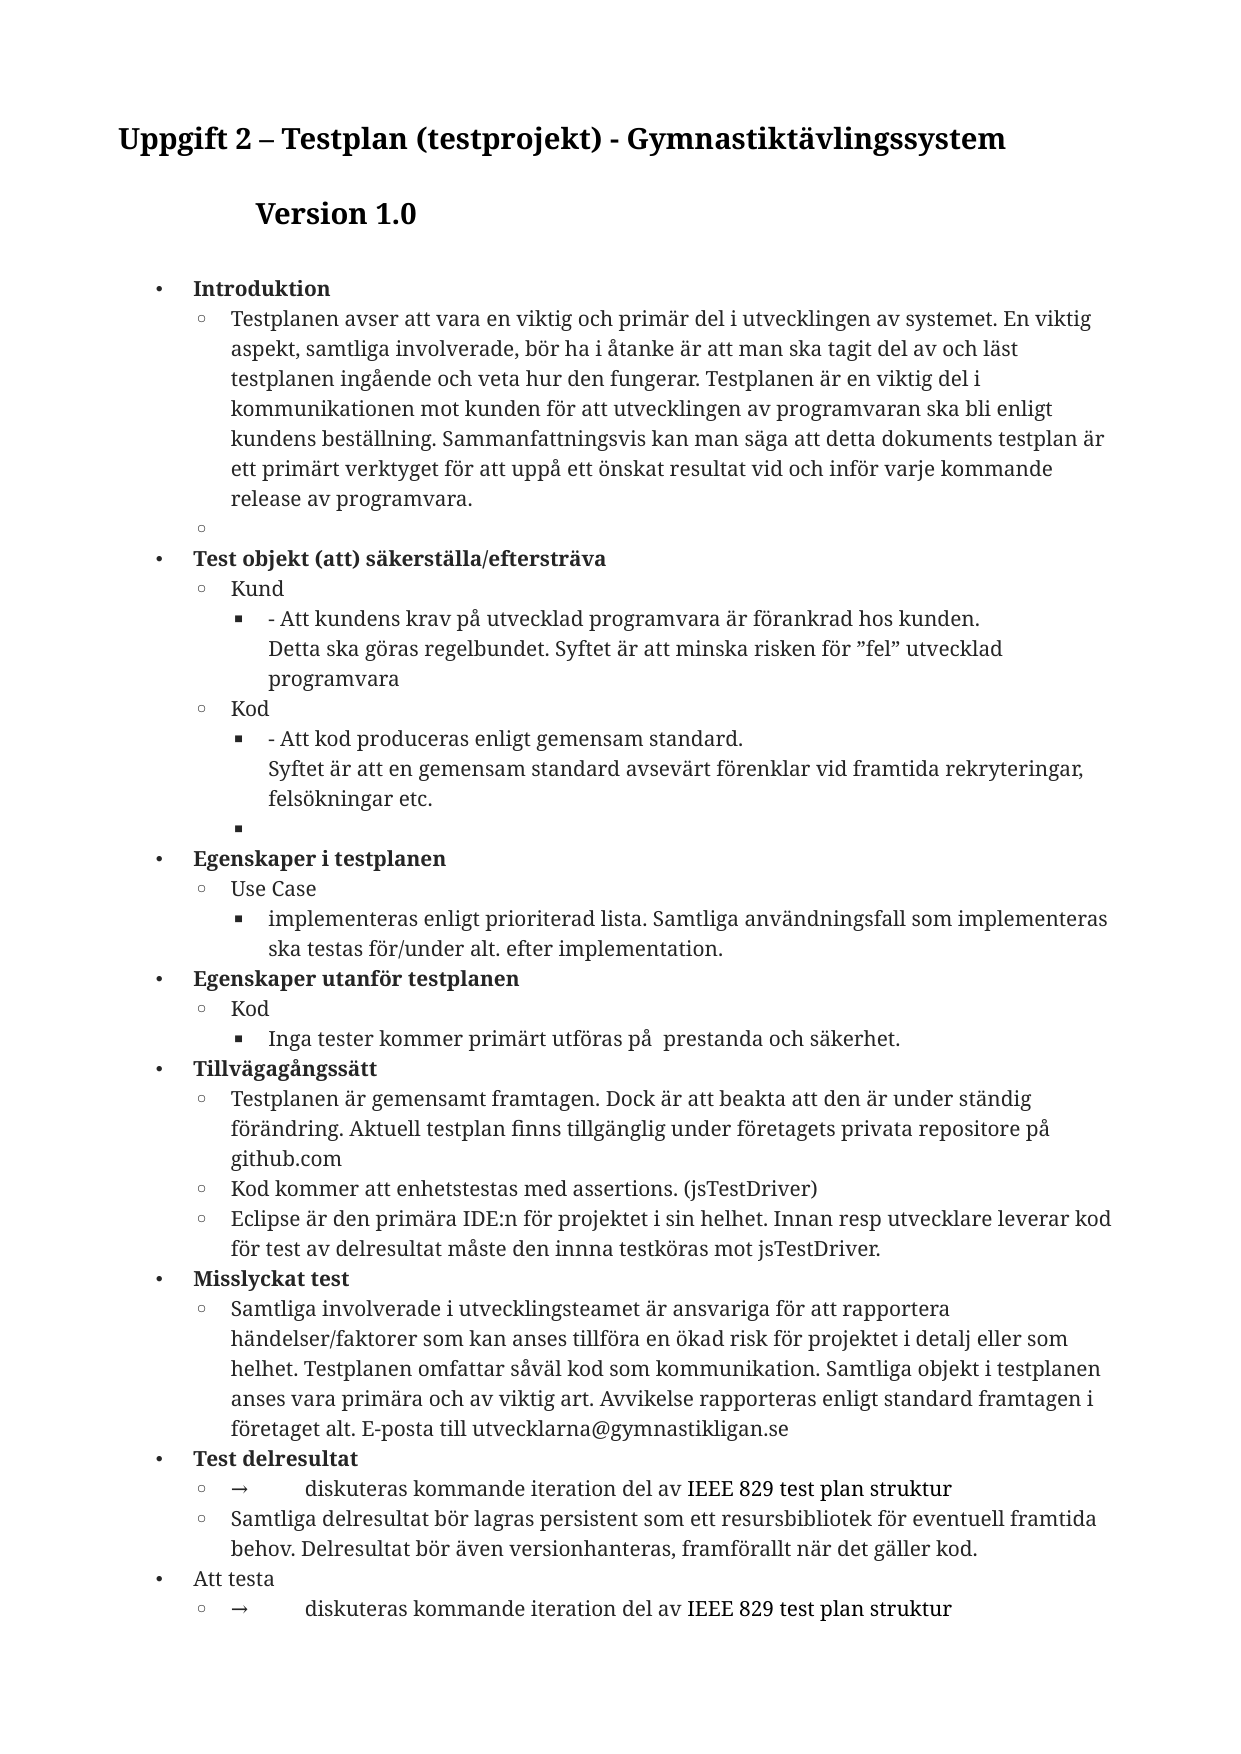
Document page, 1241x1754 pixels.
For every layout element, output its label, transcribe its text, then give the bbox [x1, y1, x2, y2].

list Introduktion [156, 272, 1122, 302]
list - Att kundens krav på utvecklad programvara är förankrad hos kunden. Detta ska göras regelbundet. Syftet är att minska risken för ”fel” utvecklad programvara [231, 602, 1122, 692]
list Misslyckat test [156, 1262, 1122, 1292]
text Version 1.0 [118, 193, 1122, 233]
list Use Case [193, 872, 1122, 902]
list Egenskaper utanför testplanen [156, 962, 1122, 992]
list Inga tester kommer primärt utföras på prestanda och säkerhet. [231, 1022, 1122, 1052]
list Kod kommer att enhetstestas med assertions. (jsTestDriver) [193, 1172, 1122, 1202]
list Test objekt (att) säkerställa/eftersträva [156, 542, 1122, 572]
list Eclipse är den primära IDE:n för projektet i sin helhet. Innan resp utvecklare leverar kod för test av delresultat måste den innna testköras mot jsTestDriver. [193, 1202, 1122, 1262]
list Testplanen är gemensamt framtagen. Dock är att beakta att den är under ständig förändring. Aktuell testplan finns tillgänglig under företagets privata repositore på github.com [193, 1082, 1122, 1172]
list Tillvägagångssätt [156, 1052, 1122, 1082]
list Kod [193, 992, 1122, 1022]
list implementeras enligt prioriterad lista. Samtliga användningsfall som implementeras ska testas för/under alt. efter implementation. [231, 902, 1122, 962]
text Uppgift 2 – Testplan (testprojekt) - Gymnastiktävlingssystem [118, 118, 1122, 158]
list Samtliga involverade i utvecklingsteamet är ansvariga för att rapportera händelser/faktorer som kan anses tillföra en ökad risk för projektet i detalj eller som helhet. Testplanen omfattar såväl kod som kommunikation. Samtliga objekt i testplanen anses vara primära och av viktig art. Avvikelse rapporteras enligt standard framtagen i företaget alt. E-posta till utvecklarna@gymnastikligan.se [193, 1292, 1122, 1442]
list Test delresultat [156, 1442, 1122, 1472]
list Samtliga delresultat bör lagras persistent som ett resursbibliotek för eventuell framtida behov. Delresultat bör även versionhanteras, framförallt när det gäller kod. [193, 1502, 1122, 1562]
list → diskuteras kommande iteration del av IEEE 829 test plan struktur [193, 1592, 1122, 1622]
list Kund [193, 572, 1122, 602]
list Kod [193, 692, 1122, 722]
list Testplanen avser att vara en viktig och primär del i utvecklingen av systemet. En viktig aspekt, samtliga involverade, bör ha i åtanke är att man ska tagit del av och läst testplanen ingående och veta hur den fungerar. Testplanen är en viktig del i kommunikationen mot kunden för att utvecklingen av programvaran ska bli enligt kundens beställning. Sammanfattningsvis kan man säga att detta dokuments testplan är ett primärt verktyget för att uppå ett önskat resultat vid och inför varje kommande release av programvara. [193, 302, 1122, 512]
list Egenskaper i testplanen [156, 842, 1122, 872]
list Att testa [156, 1562, 1122, 1592]
list - Att kod produceras enligt gemensam standard. Syftet är att en gemensam standard avsevärt förenklar vid framtida rekryteringar, felsökningar etc. [231, 722, 1122, 812]
list → diskuteras kommande iteration del av IEEE 829 test plan struktur [193, 1472, 1122, 1502]
